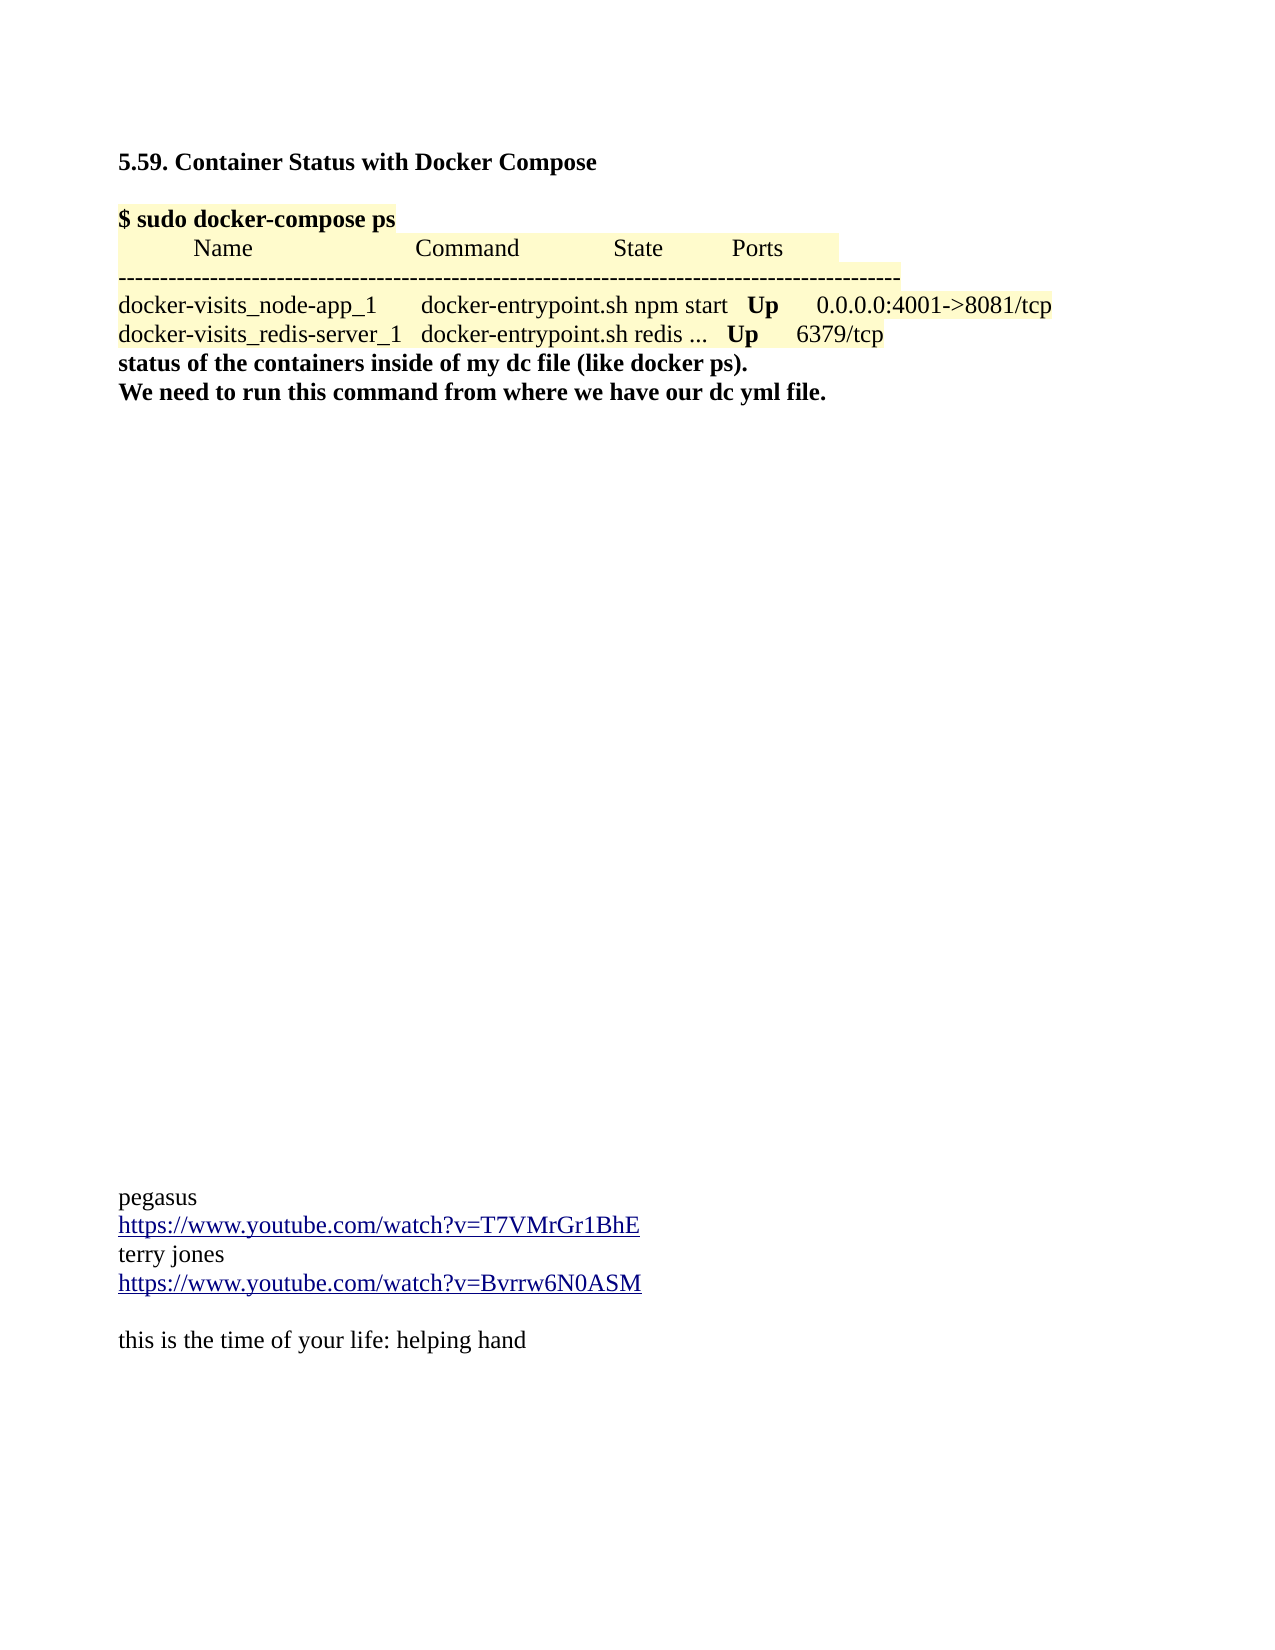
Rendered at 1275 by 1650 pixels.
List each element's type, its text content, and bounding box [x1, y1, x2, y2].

text docker-visits_node-app_1 docker-entrypoint.sh npm start Up 0.0.0.0:4001->8081/tcp [118, 291, 1157, 319]
text status of the containers inside of my dc file (like docker ps). [118, 348, 1157, 377]
text We need to run this command from where we have our dc yml file. [118, 377, 1157, 406]
text $ sudo docker-compose ps [118, 204, 1157, 233]
text this is the time of your life: helping hand [118, 1326, 1157, 1354]
text terry jones [118, 1239, 1157, 1268]
text 5.59. Container Status with Docker Compose [118, 147, 1157, 176]
text Name Command State Ports [118, 233, 1157, 262]
text pegasus [118, 1182, 1157, 1211]
text docker-visits_redis-server_1 docker-entrypoint.sh redis ... Up 6379/tcp [118, 319, 1157, 348]
text https://www.youtube.com/watch?v=T7VMrGr1BhE [118, 1211, 1157, 1239]
text https://www.youtube.com/watch?v=Bvrrw6N0ASM [118, 1268, 1157, 1297]
text ---------------------------------------------------------------------------------------------- [118, 262, 1157, 291]
